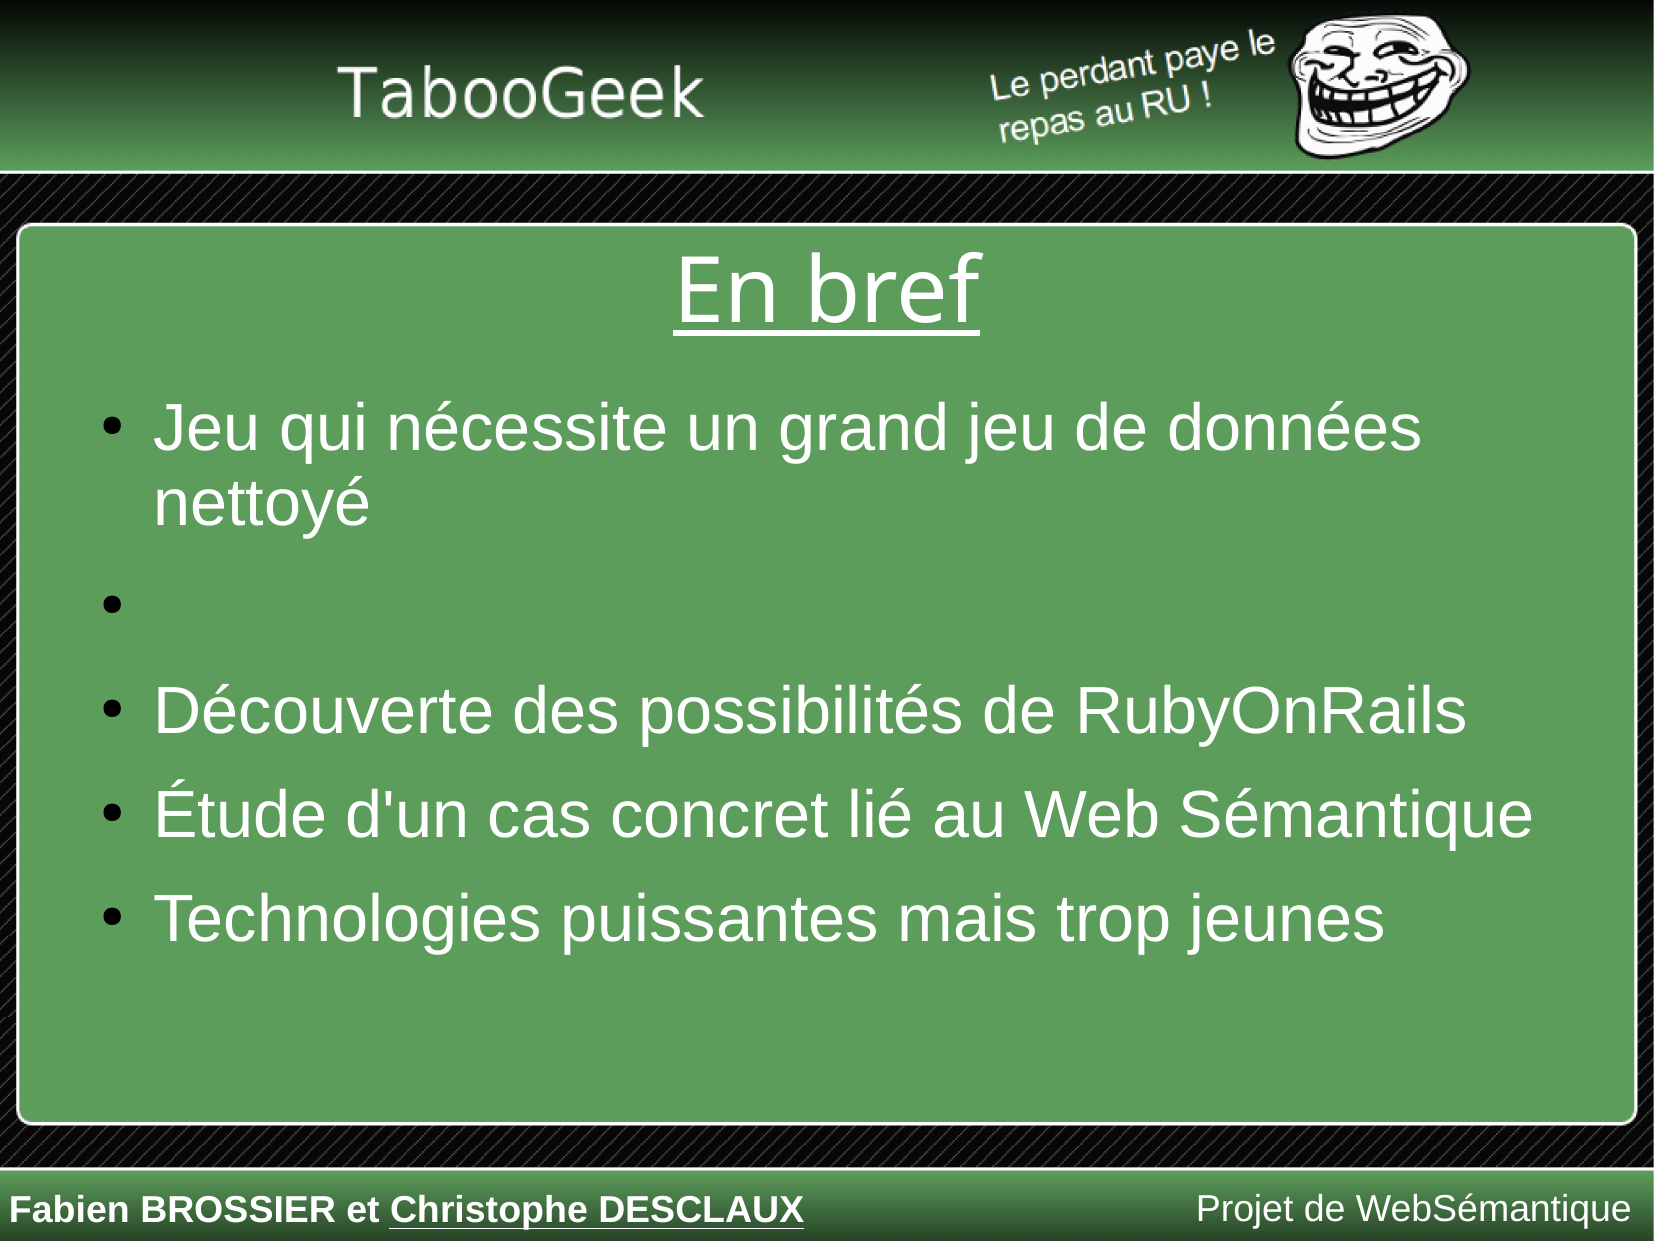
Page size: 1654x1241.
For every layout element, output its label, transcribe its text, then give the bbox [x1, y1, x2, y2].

title En bref [35, 213, 1619, 362]
list Jeu qui nécessite un grand jeu de données nettoyé Découverte des possibilités de RubyOnRails Étude d'un cas concret lié au Web Sémantique Technologies puissantes mais trop jeunes [82, 389, 1571, 1209]
picture [0, 0, 1654, 1241]
